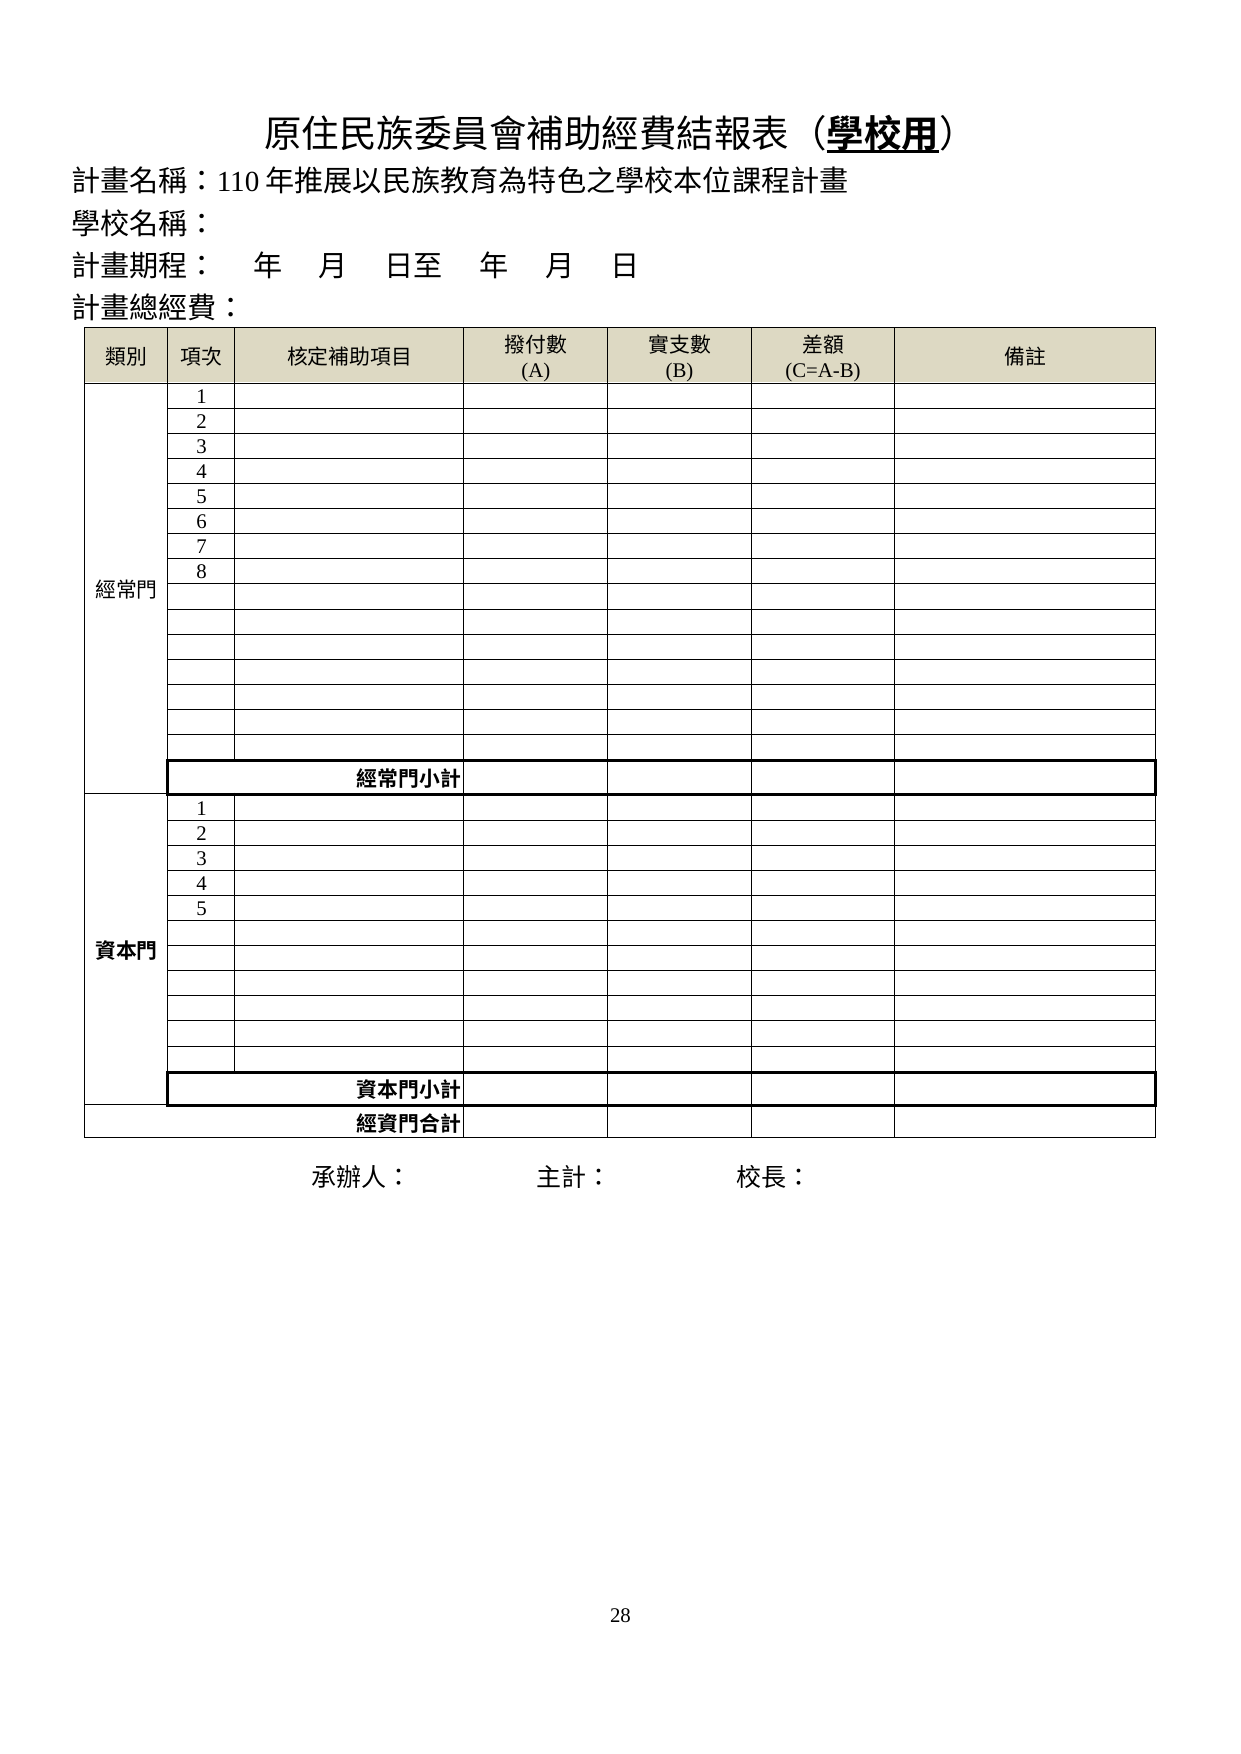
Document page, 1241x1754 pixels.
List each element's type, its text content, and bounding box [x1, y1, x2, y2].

table_cell [608, 762, 751, 792]
table_cell [752, 821, 894, 845]
table_cell [752, 534, 894, 558]
table_cell [608, 821, 751, 845]
table_cell [235, 996, 463, 1020]
text 學校名稱： [71, 200, 1169, 243]
table_cell 6 [168, 509, 234, 533]
table_cell [895, 384, 1155, 408]
table_cell [464, 484, 607, 508]
table_cell [464, 996, 607, 1020]
table_cell [464, 710, 607, 734]
table_cell 經常門小計 [169, 762, 463, 792]
table_cell [168, 710, 234, 734]
table_cell [235, 459, 463, 483]
table_cell [464, 735, 607, 759]
table_cell [464, 660, 607, 684]
text 計畫期程： 年 月 日至 年 月 日 [71, 243, 1169, 285]
table_cell [608, 846, 751, 870]
table_cell [608, 610, 751, 633]
table_cell [235, 921, 463, 945]
table_header 實支數 (B) [608, 328, 751, 382]
table_cell [608, 635, 751, 659]
table_cell [608, 434, 751, 458]
table_cell [895, 1021, 1155, 1046]
table_cell [464, 946, 607, 970]
table_cell 7 [168, 534, 234, 558]
table_cell [752, 921, 894, 945]
table_cell 5 [168, 484, 234, 508]
table_cell [464, 610, 607, 633]
table_cell [895, 509, 1155, 533]
table_cell [752, 896, 894, 920]
table_cell 4 [168, 871, 234, 895]
table_cell [895, 459, 1155, 483]
table_cell [235, 1047, 463, 1071]
table_cell [235, 409, 463, 433]
table_cell [464, 896, 607, 920]
table_cell [608, 1074, 751, 1104]
table_cell [608, 946, 751, 970]
table_cell [235, 685, 463, 709]
table_cell [608, 584, 751, 608]
table_cell [168, 685, 234, 709]
table_cell 經資門合計 [85, 1105, 463, 1137]
table_cell [464, 534, 607, 558]
table_cell 2 [168, 409, 234, 433]
table_cell [752, 660, 894, 684]
table_cell 4 [168, 459, 234, 483]
table_cell [608, 1021, 751, 1046]
table_cell [608, 509, 751, 533]
table_cell [752, 409, 894, 433]
table_cell [464, 1021, 607, 1046]
table_cell [895, 735, 1155, 759]
table_cell 5 [168, 896, 234, 920]
table_cell [895, 1107, 1155, 1137]
table_cell [168, 635, 234, 659]
table_cell [895, 896, 1155, 920]
table_header 撥付數 (A) [464, 328, 607, 382]
table_cell [464, 846, 607, 870]
table_cell [752, 484, 894, 508]
table_cell [235, 635, 463, 659]
table_cell [235, 610, 463, 633]
table_cell 資本門 [85, 794, 167, 1104]
table_cell [895, 921, 1155, 945]
table_cell [608, 796, 751, 819]
table_cell [752, 796, 894, 819]
table_cell [464, 409, 607, 433]
table_cell [895, 559, 1155, 583]
table_cell 8 [168, 559, 234, 583]
table_cell [464, 559, 607, 583]
table_cell [752, 1021, 894, 1046]
table_cell [895, 971, 1155, 995]
table_header 備註 [895, 328, 1155, 382]
table_cell 1 [168, 384, 234, 408]
table_cell [752, 459, 894, 483]
table_cell 經常門 [85, 384, 167, 792]
table_cell [235, 484, 463, 508]
table_cell [752, 871, 894, 895]
table_cell [464, 635, 607, 659]
table_cell [752, 1047, 894, 1071]
table_cell [235, 971, 463, 995]
table_cell [464, 384, 607, 408]
table_cell [235, 660, 463, 684]
table_cell [464, 1047, 607, 1071]
table_cell [235, 846, 463, 870]
table_cell [608, 484, 751, 508]
table_cell [168, 921, 234, 945]
table_cell [608, 559, 751, 583]
table_cell [752, 384, 894, 408]
table_cell [168, 1047, 234, 1071]
text 計畫總經費： [71, 285, 1169, 327]
table_cell [752, 584, 894, 608]
table_cell [895, 796, 1155, 819]
table_cell [752, 685, 894, 709]
table_cell [464, 434, 607, 458]
table_cell [464, 685, 607, 709]
table_cell [895, 409, 1155, 433]
table_cell [464, 871, 607, 895]
table_cell [895, 762, 1154, 792]
table_cell [752, 971, 894, 995]
table_cell [752, 1074, 894, 1104]
table_cell [752, 635, 894, 659]
table_cell [608, 871, 751, 895]
table_header 項次 [168, 328, 234, 382]
table_cell [895, 871, 1155, 895]
table_cell [235, 1021, 463, 1046]
table_cell [752, 710, 894, 734]
table_cell [608, 710, 751, 734]
table_cell [464, 584, 607, 608]
table_cell [235, 710, 463, 734]
table_cell [235, 509, 463, 533]
table_cell [608, 735, 751, 759]
table_cell [464, 459, 607, 483]
text 原住民族委員會補助經費結報表（學校用） [71, 104, 1169, 158]
table_cell [895, 484, 1155, 508]
table_cell 3 [168, 434, 234, 458]
table_cell 資本門小計 [169, 1074, 463, 1104]
table_cell [235, 384, 463, 408]
table_cell [752, 762, 894, 792]
table_cell [235, 871, 463, 895]
table_cell [464, 509, 607, 533]
table_header 類別 [85, 328, 167, 382]
table_cell [895, 710, 1155, 734]
table_cell [168, 1021, 234, 1046]
table_cell [895, 610, 1155, 633]
text 計畫名稱：110年推展以民族教育為特色之學校本位課程計畫 [71, 158, 1169, 200]
table_cell [895, 996, 1155, 1020]
table_cell [235, 946, 463, 970]
table_cell [752, 996, 894, 1020]
table_cell [168, 660, 234, 684]
table_cell [235, 434, 463, 458]
table_cell [608, 685, 751, 709]
table_cell [235, 559, 463, 583]
table_cell [608, 1047, 751, 1071]
table_cell [168, 610, 234, 633]
table_cell [895, 534, 1155, 558]
table_cell 1 [168, 796, 234, 819]
table_cell [235, 796, 463, 819]
table_cell [895, 660, 1155, 684]
table_cell [895, 434, 1155, 458]
table_cell [895, 821, 1155, 845]
table_cell [235, 821, 463, 845]
table_cell [235, 584, 463, 608]
table_cell [895, 946, 1155, 970]
table_cell [608, 1107, 751, 1137]
table_cell [895, 635, 1155, 659]
table_header 核定補助項目 [235, 328, 463, 382]
table_cell [608, 534, 751, 558]
table_cell [235, 534, 463, 558]
table_cell 2 [168, 821, 234, 845]
table_cell [608, 660, 751, 684]
table_cell [608, 921, 751, 945]
table_cell [608, 409, 751, 433]
table_cell [752, 735, 894, 759]
table_header 差額 (C=A-B) [752, 328, 894, 382]
table_cell [464, 762, 607, 792]
table_cell [168, 946, 234, 970]
table_cell [464, 971, 607, 995]
table_cell [235, 735, 463, 759]
table_cell [752, 946, 894, 970]
table_cell [608, 971, 751, 995]
table_cell [464, 821, 607, 845]
table_cell [608, 459, 751, 483]
table_cell [895, 584, 1155, 608]
table_cell [752, 846, 894, 870]
table_cell [895, 685, 1155, 709]
table_cell [608, 996, 751, 1020]
table_cell 3 [168, 846, 234, 870]
table_cell [752, 434, 894, 458]
table_cell [895, 846, 1155, 870]
table_cell [464, 921, 607, 945]
table_cell [608, 896, 751, 920]
table_cell [608, 384, 751, 408]
table_cell [168, 971, 234, 995]
table_cell [168, 735, 234, 759]
table_cell [752, 610, 894, 633]
table_cell [752, 1107, 894, 1137]
text 承辦人： 主計： 校長： [0, 1157, 1169, 1193]
table_cell [235, 896, 463, 920]
table_cell [168, 584, 234, 608]
table_cell [464, 1074, 607, 1104]
table_cell [752, 559, 894, 583]
table_cell [752, 509, 894, 533]
table_cell [168, 996, 234, 1020]
table_cell [464, 796, 607, 819]
table_cell [895, 1047, 1155, 1071]
table_cell [895, 1074, 1154, 1104]
table_cell [464, 1107, 607, 1137]
